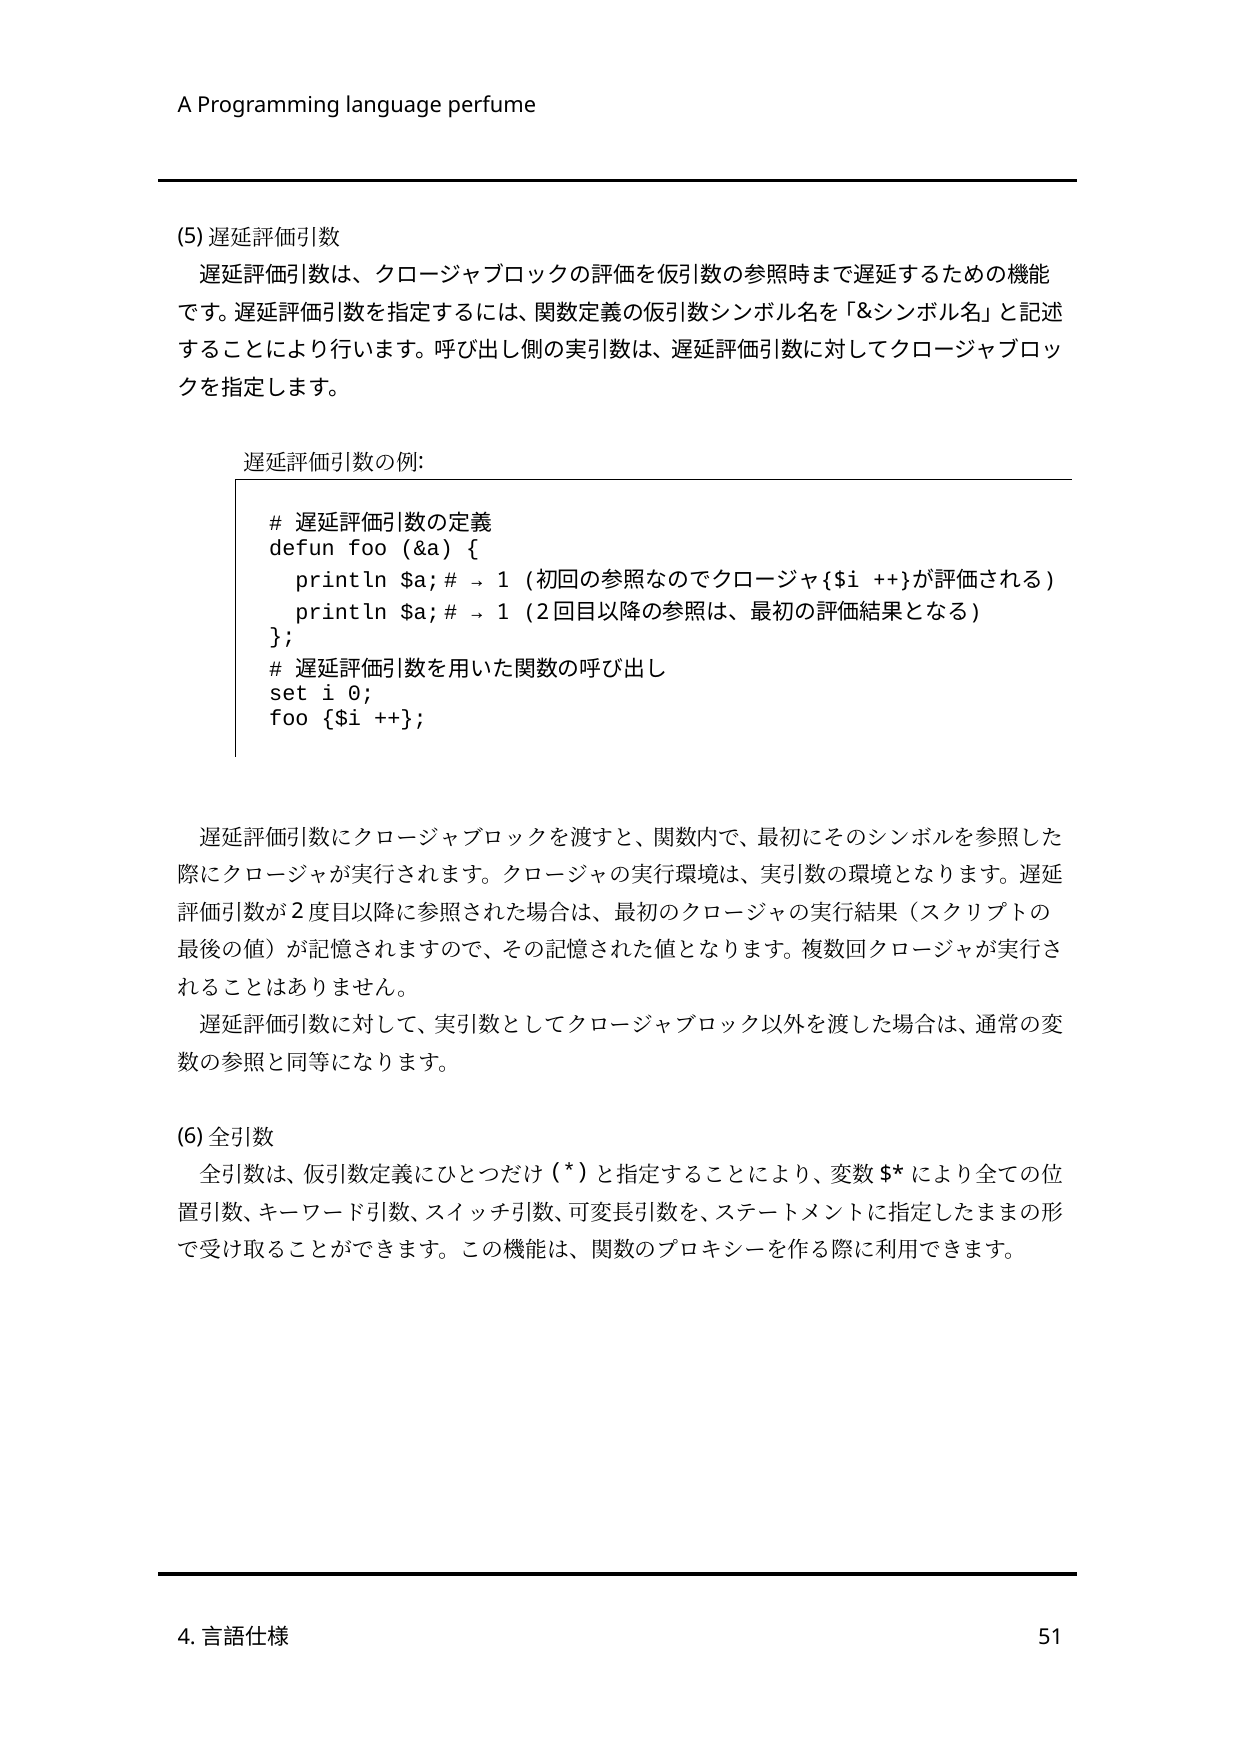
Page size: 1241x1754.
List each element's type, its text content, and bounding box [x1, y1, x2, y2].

text 全引数は、仮引数定義にひとつだけ (*) と指定することにより、変数 $* により全ての位置引数、キーワード引数、スイッチ引数、可変長引数を、ステートメントに指定したままの形で受け取ることができます。この機能は、関数のプロキシーを作る際に利用できます。 [177, 1154, 1063, 1267]
text (6) 全引数 [177, 1117, 1063, 1154]
text 遅延評価引数は、クロージャブロックの評価を仮引数の参照時まで遅延するための機能です。遅延評価引数を指定するには、関数定義の仮引数シンボル名を「&シンボル名」と記述することにより行います。呼び出し側の実引数は、遅延評価引数に対してクロージャブロックを指定します。 [177, 254, 1063, 404]
text (5) 遅延評価引数 [177, 217, 1063, 254]
table_header # 遅延評価引数の定義 defun foo (&a) { println $a; # → 1 (初回の参照なのでクロージャ{$i ++}が評価される) println $a; # → 1 (2回目以降の参照は、最初の評価結果となる) }; # 遅延評価引数を用いた関数の呼び出し set i 0; foo {$i ++}; [236, 480, 1072, 757]
text 遅延評価引数に対して、実引数としてクロージャブロック以外を渡した場合は、通常の変数の参照と同等になります。 [177, 1004, 1063, 1079]
text 遅延評価引数にクロージャブロックを渡すと、関数内で、最初にそのシンボルを参照した際にクロージャが実行されます。クロージャの実行環境は、実引数の環境となります。遅延評価引数が2度目以降に参照された場合は、最初のクロージャの実行結果（スクリプトの最後の値）が記憶されますので、その記憶された値となります。複数回クロージャが実行されることはありません。 [177, 817, 1063, 1004]
text 遅延評価引数の例: [243, 442, 1063, 479]
